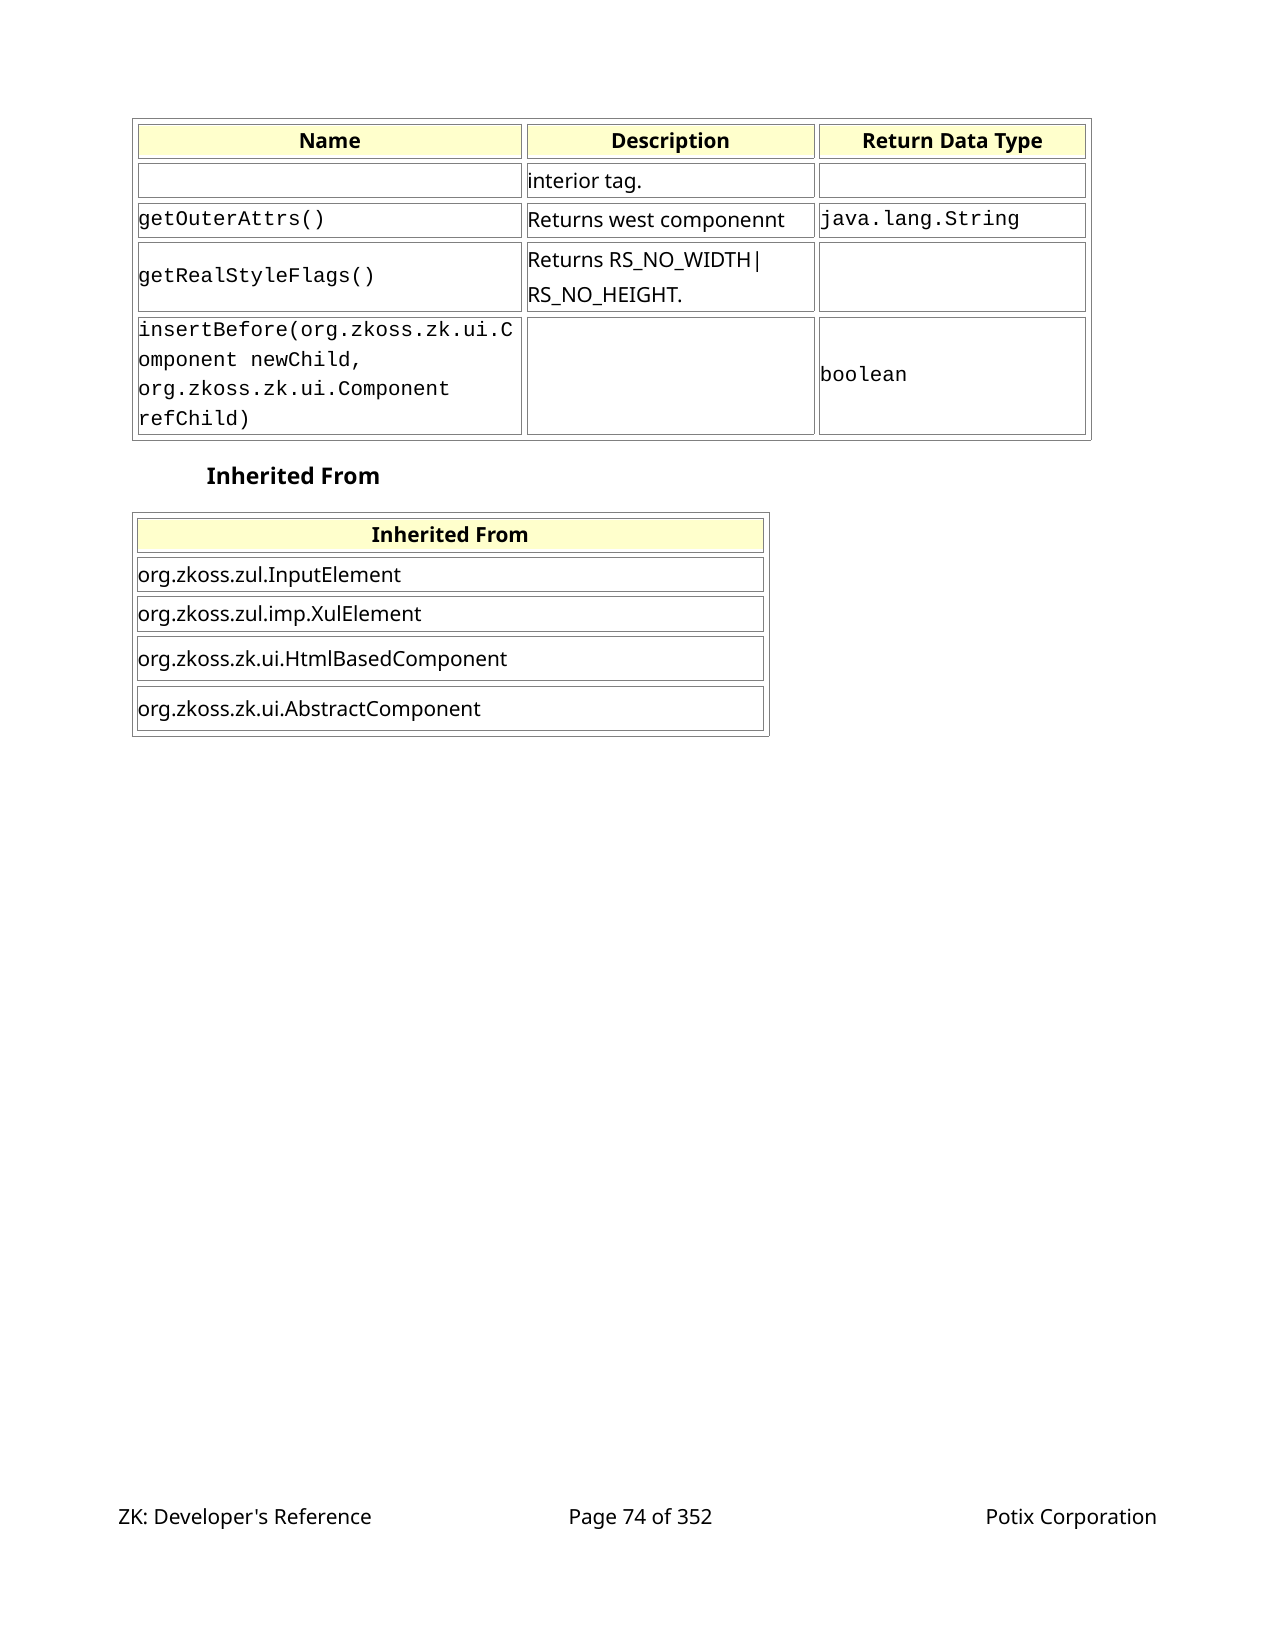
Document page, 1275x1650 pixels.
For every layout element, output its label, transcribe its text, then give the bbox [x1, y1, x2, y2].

table_cell interior tag. [524, 158, 817, 197]
table_cell Returns west componennt [524, 197, 817, 237]
table_cell org.zkoss.zul.imp.XulElement [134, 591, 766, 631]
table_header Description [524, 119, 817, 158]
table_cell org.zkoss.zk.ui.AbstractComponent [134, 680, 766, 730]
table_cell [817, 158, 1088, 197]
table_cell getRealStyleFlags() [135, 237, 524, 311]
table_cell [135, 158, 524, 197]
table_cell [524, 311, 817, 434]
table_cell [817, 237, 1088, 311]
table_cell [820, 243, 1085, 311]
table_cell org.zkoss.zk.ui.HtmlBasedComponent [134, 631, 766, 680]
table_cell [528, 318, 814, 434]
table_cell boolean [817, 311, 1088, 434]
table_cell java.lang.String [817, 197, 1088, 237]
table_header Return Data Type [817, 119, 1088, 158]
table_header Inherited From [134, 513, 766, 552]
table_cell Returns RS_NO_WIDTH|RS_NO_HEIGHT. [524, 237, 817, 311]
table_cell org.zkoss.zul.InputElement [134, 552, 766, 591]
table_cell getOuterAttrs() [135, 197, 524, 237]
table_cell insertBefore(org.zkoss.zk.ui.Component newChild, org.zkoss.zk.ui.Component refChild) [135, 311, 524, 434]
text Inherited From [207, 460, 1157, 491]
table_header Name [135, 119, 524, 158]
